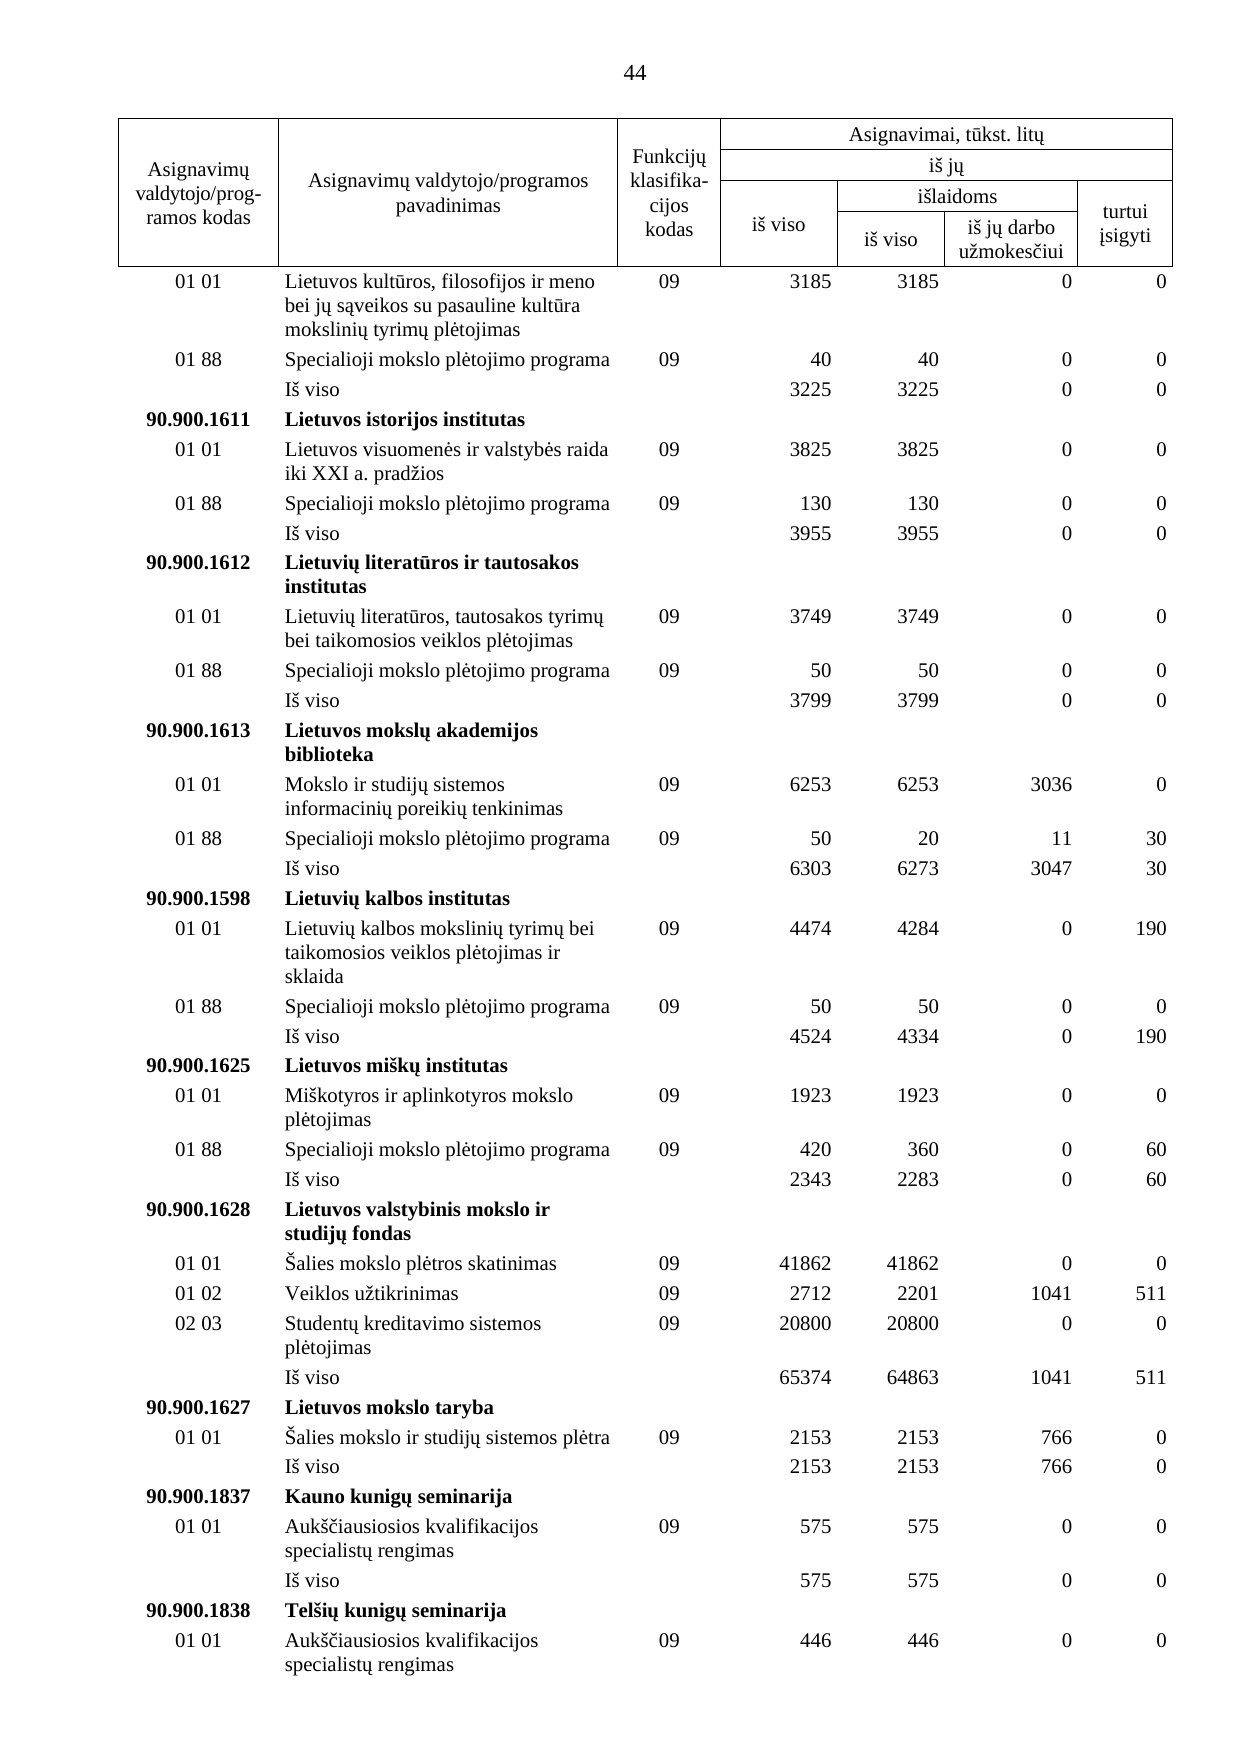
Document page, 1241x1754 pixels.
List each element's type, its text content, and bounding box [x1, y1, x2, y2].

table_cell 09 [618, 769, 720, 823]
table_cell 90.900.1598 [118, 883, 278, 913]
table_cell [720, 404, 837, 434]
table_cell 3749 [837, 601, 944, 655]
table_cell 3749 [720, 601, 837, 655]
table_cell Iš viso [279, 1362, 618, 1392]
table_cell 60 [1078, 1164, 1172, 1194]
table_cell 01 88 [118, 488, 278, 517]
table_cell 0 [1078, 601, 1172, 655]
table_cell 190 [1078, 913, 1172, 991]
table_cell 2153 [837, 1452, 944, 1481]
table_cell [118, 1565, 278, 1595]
table_cell [618, 1051, 720, 1080]
table_cell [837, 1481, 944, 1511]
table_cell 3225 [837, 374, 944, 404]
table_cell [945, 1481, 1078, 1511]
table_cell 01 88 [118, 1134, 278, 1164]
table_cell [945, 715, 1078, 769]
table_cell Iš viso [279, 685, 618, 715]
table_cell 41862 [720, 1248, 837, 1278]
table_cell [118, 1362, 278, 1392]
table_header Asignavimų valdytojo/prog-ramos kodas [119, 119, 278, 266]
table_cell [618, 853, 720, 883]
table_cell 09 [618, 913, 720, 991]
table_cell iš viso [721, 181, 837, 266]
table_cell [618, 548, 720, 601]
table_cell 0 [1078, 1565, 1172, 1595]
table_cell 0 [1078, 1452, 1172, 1481]
table_cell 0 [1078, 488, 1172, 517]
table_cell Iš viso [279, 1565, 618, 1595]
table_cell 130 [720, 488, 837, 517]
table_cell 420 [720, 1134, 837, 1164]
table_cell 01 01 [118, 267, 278, 344]
table_cell 4284 [837, 913, 944, 991]
table_cell [837, 404, 944, 434]
table_cell 2283 [837, 1164, 944, 1194]
table_cell Kauno kunigų seminarija [279, 1481, 618, 1511]
table_cell 01 01 [118, 601, 278, 655]
table_cell 09 [618, 1278, 720, 1308]
table_cell [837, 1194, 944, 1248]
table_cell [720, 715, 837, 769]
table_cell Miškotyros ir aplinkotyros mokslo plėtojimas [279, 1080, 618, 1134]
table_cell 2153 [720, 1422, 837, 1452]
table_cell 3185 [837, 267, 944, 344]
table_cell [618, 883, 720, 913]
table_cell [618, 1595, 720, 1625]
table_cell 130 [837, 488, 944, 517]
table_cell Studentų kreditavimo sistemos plėtojimas [279, 1308, 618, 1362]
table_cell iš jų [721, 150, 1172, 180]
table_cell 3799 [837, 685, 944, 715]
table_cell 09 [618, 601, 720, 655]
table_cell 90.900.1628 [118, 1194, 278, 1248]
table_cell 0 [945, 518, 1078, 547]
table_cell 0 [945, 1134, 1078, 1164]
table_cell [945, 1392, 1078, 1422]
table_cell 20 [837, 823, 944, 853]
table_cell [837, 715, 944, 769]
table_cell 575 [720, 1511, 837, 1565]
table_cell 575 [837, 1511, 944, 1565]
table_cell 09 [618, 1625, 720, 1679]
table_cell 20800 [720, 1308, 837, 1362]
table_cell 01 88 [118, 344, 278, 374]
table_cell 6273 [837, 853, 944, 883]
table_cell [118, 853, 278, 883]
table_cell [1078, 1481, 1172, 1511]
table_cell 766 [945, 1422, 1078, 1452]
table_cell 11 [945, 823, 1078, 853]
table_cell [1078, 1392, 1172, 1422]
table_cell 0 [945, 374, 1078, 404]
table_cell 766 [945, 1452, 1078, 1481]
table_cell [618, 685, 720, 715]
table_cell 50 [837, 991, 944, 1021]
table_cell 3185 [720, 267, 837, 344]
table_cell Iš viso [279, 374, 618, 404]
table_cell Lietuvos valstybinis mokslo ir studijų fondas [279, 1194, 618, 1248]
table_cell [1078, 1595, 1172, 1625]
table_cell [118, 374, 278, 404]
table_cell [945, 883, 1078, 913]
table_cell 0 [945, 685, 1078, 715]
table_cell [945, 1051, 1078, 1080]
table_cell Veiklos užtikrinimas [279, 1278, 618, 1308]
table_cell 0 [1078, 267, 1172, 344]
table_cell 90.900.1838 [118, 1595, 278, 1625]
table_cell 575 [837, 1565, 944, 1595]
table_cell Aukščiausiosios kvalifikacijos specialistų rengimas [279, 1625, 618, 1679]
table_cell 0 [945, 1248, 1078, 1278]
table_cell 01 01 [118, 1422, 278, 1452]
table_cell [618, 1452, 720, 1481]
table_cell [618, 374, 720, 404]
table_cell 2153 [837, 1422, 944, 1452]
table_cell 40 [837, 344, 944, 374]
table_cell 0 [945, 1308, 1078, 1362]
table_cell Lietuvių kalbos mokslinių tyrimų bei taikomosios veiklos plėtojimas ir sklaida [279, 913, 618, 991]
table_header Funkcijų klasifika-cijos kodas [618, 119, 720, 266]
table_cell Šalies mokslo ir studijų sistemos plėtra [279, 1422, 618, 1452]
table_cell 3047 [945, 853, 1078, 883]
table_cell Specialioji mokslo plėtojimo programa [279, 655, 618, 685]
table_cell 09 [618, 267, 720, 344]
table_cell 0 [1078, 685, 1172, 715]
table_cell [618, 1194, 720, 1248]
table_cell 3955 [837, 518, 944, 547]
table_cell iš jų darbo užmokesčiui [945, 212, 1077, 266]
table_cell 64863 [837, 1362, 944, 1392]
table_cell 3825 [837, 434, 944, 488]
table_cell 0 [945, 655, 1078, 685]
table_cell [720, 1051, 837, 1080]
table_cell 0 [945, 601, 1078, 655]
table_cell 0 [1078, 1625, 1172, 1679]
table_cell 446 [720, 1625, 837, 1679]
table_cell 01 88 [118, 991, 278, 1021]
table_cell 50 [720, 991, 837, 1021]
table_cell 2343 [720, 1164, 837, 1194]
table_cell 90.900.1612 [118, 548, 278, 601]
table_cell 41862 [837, 1248, 944, 1278]
table_cell [945, 1194, 1078, 1248]
table_cell [720, 1595, 837, 1625]
table_cell 0 [945, 344, 1078, 374]
table_cell Lietuvos mokslo taryba [279, 1392, 618, 1422]
table_cell [618, 1021, 720, 1051]
table_cell 09 [618, 344, 720, 374]
table_cell 3225 [720, 374, 837, 404]
table_cell 01 01 [118, 769, 278, 823]
table_cell 09 [618, 1422, 720, 1452]
table_cell 01 01 [118, 1080, 278, 1134]
table_cell Lietuvių kalbos institutas [279, 883, 618, 913]
table_cell 01 01 [118, 434, 278, 488]
table_cell Iš viso [279, 1164, 618, 1194]
table_cell Iš viso [279, 853, 618, 883]
table_cell Aukščiausiosios kvalifikacijos specialistų rengimas [279, 1511, 618, 1565]
table_cell [945, 1595, 1078, 1625]
table_cell 0 [1078, 434, 1172, 488]
table_cell [618, 518, 720, 547]
table_header Asignavimai, tūkst. litų [721, 119, 1172, 149]
table_cell [1078, 548, 1172, 601]
table_cell 3799 [720, 685, 837, 715]
table_cell 01 01 [118, 1248, 278, 1278]
table_cell [618, 1392, 720, 1422]
table_cell Lietuvių literatūros, tautosakos tyrimų bei taikomosios veiklos plėtojimas [279, 601, 618, 655]
table_cell 09 [618, 991, 720, 1021]
table_cell 90.900.1613 [118, 715, 278, 769]
table_cell Mokslo ir studijų sistemos informacinių poreikių tenkinimas [279, 769, 618, 823]
table_cell 4524 [720, 1021, 837, 1051]
table_cell 511 [1078, 1362, 1172, 1392]
table_cell 446 [837, 1625, 944, 1679]
table_cell 09 [618, 488, 720, 517]
table_cell 3955 [720, 518, 837, 547]
table_cell Lietuvos istorijos institutas [279, 404, 618, 434]
table_cell Iš viso [279, 518, 618, 547]
table_cell Lietuvos kultūros, filosofijos ir meno bei jų sąveikos su pasauline kultūra mokslinių tyrimų plėtojimas [279, 267, 618, 344]
table_cell Specialioji mokslo plėtojimo programa [279, 488, 618, 517]
table_cell [720, 1392, 837, 1422]
table_cell iš viso [838, 212, 944, 266]
table_cell 40 [720, 344, 837, 374]
table_cell 09 [618, 434, 720, 488]
table_cell 09 [618, 655, 720, 685]
table_cell 0 [1078, 1308, 1172, 1362]
table_cell [618, 1481, 720, 1511]
table_cell 65374 [720, 1362, 837, 1392]
table_cell 0 [945, 991, 1078, 1021]
table_cell Lietuvos mokslų akademijos biblioteka [279, 715, 618, 769]
table_cell [618, 715, 720, 769]
table_cell 02 03 [118, 1308, 278, 1362]
table_cell 2153 [720, 1452, 837, 1481]
table_cell 1041 [945, 1278, 1078, 1308]
table_cell 0 [1078, 1080, 1172, 1134]
table_cell 90.900.1627 [118, 1392, 278, 1422]
table_cell išlaidoms [838, 181, 1077, 211]
table_cell 1923 [720, 1080, 837, 1134]
table_cell 6253 [837, 769, 944, 823]
table_cell [118, 518, 278, 547]
table_cell 6303 [720, 853, 837, 883]
table_cell [1078, 715, 1172, 769]
table_cell [837, 548, 944, 601]
table_cell 190 [1078, 1021, 1172, 1051]
table_cell 90.900.1611 [118, 404, 278, 434]
table_cell 0 [1078, 344, 1172, 374]
table_cell 0 [1078, 374, 1172, 404]
table_cell 0 [1078, 1422, 1172, 1452]
table_cell 0 [945, 267, 1078, 344]
table_cell [118, 685, 278, 715]
table_cell 2201 [837, 1278, 944, 1308]
table_cell 0 [1078, 518, 1172, 547]
table_cell [118, 1021, 278, 1051]
table_cell [618, 404, 720, 434]
table_cell 01 88 [118, 823, 278, 853]
table_cell [720, 1481, 837, 1511]
table_cell [1078, 1194, 1172, 1248]
table_cell 0 [1078, 655, 1172, 685]
table_cell 01 01 [118, 1625, 278, 1679]
table_cell 60 [1078, 1134, 1172, 1164]
table_cell 09 [618, 1080, 720, 1134]
table_cell Lietuvių literatūros ir tautosakos institutas [279, 548, 618, 601]
table_cell 0 [945, 1164, 1078, 1194]
table_cell [618, 1164, 720, 1194]
table_cell [618, 1565, 720, 1595]
table_cell 0 [945, 434, 1078, 488]
table_cell Telšių kunigų seminarija [279, 1595, 618, 1625]
table_cell [1078, 1051, 1172, 1080]
table_cell 90.900.1625 [118, 1051, 278, 1080]
table_cell 0 [945, 1511, 1078, 1565]
table_cell Specialioji mokslo plėtojimo programa [279, 823, 618, 853]
table_cell 90.900.1837 [118, 1481, 278, 1511]
table_cell [720, 548, 837, 601]
table_cell 50 [837, 655, 944, 685]
table_header Asignavimų valdytojo/programos pavadinimas [279, 119, 617, 266]
table_cell [1078, 404, 1172, 434]
table_cell [945, 548, 1078, 601]
table_cell [118, 1164, 278, 1194]
table_cell 0 [945, 1625, 1078, 1679]
table_cell 1041 [945, 1362, 1078, 1392]
table_cell 4334 [837, 1021, 944, 1051]
table_cell Specialioji mokslo plėtojimo programa [279, 1134, 618, 1164]
table_cell [720, 883, 837, 913]
table_cell 3036 [945, 769, 1078, 823]
table_cell 0 [1078, 1511, 1172, 1565]
table_cell 0 [1078, 1248, 1172, 1278]
table_cell 0 [1078, 991, 1172, 1021]
table_cell [837, 1051, 944, 1080]
table_cell [837, 883, 944, 913]
table_cell 50 [720, 655, 837, 685]
table_cell 1923 [837, 1080, 944, 1134]
table_cell 20800 [837, 1308, 944, 1362]
table_cell 0 [1078, 769, 1172, 823]
table_cell 0 [945, 1080, 1078, 1134]
table_cell [945, 404, 1078, 434]
table_cell Iš viso [279, 1452, 618, 1481]
table_cell 09 [618, 823, 720, 853]
table_cell turtui įsigyti [1078, 181, 1172, 266]
table_cell 2712 [720, 1278, 837, 1308]
table_cell [837, 1595, 944, 1625]
table_cell Specialioji mokslo plėtojimo programa [279, 991, 618, 1021]
table_cell 30 [1078, 823, 1172, 853]
table_cell 50 [720, 823, 837, 853]
table_cell 0 [945, 488, 1078, 517]
table_cell Šalies mokslo plėtros skatinimas [279, 1248, 618, 1278]
table_cell 6253 [720, 769, 837, 823]
table_cell 511 [1078, 1278, 1172, 1308]
table_cell Lietuvos miškų institutas [279, 1051, 618, 1080]
table_cell 0 [945, 913, 1078, 991]
table_cell [837, 1392, 944, 1422]
table_cell [1078, 883, 1172, 913]
table_cell 09 [618, 1248, 720, 1278]
table_cell [618, 1362, 720, 1392]
table_cell 01 01 [118, 1511, 278, 1565]
table_cell Lietuvos visuomenės ir valstybės raida iki XXI a. pradžios [279, 434, 618, 488]
table_cell 360 [837, 1134, 944, 1164]
table_cell [118, 1452, 278, 1481]
table_cell Specialioji mokslo plėtojimo programa [279, 344, 618, 374]
table_cell 0 [945, 1021, 1078, 1051]
table_cell 4474 [720, 913, 837, 991]
table_cell Iš viso [279, 1021, 618, 1051]
table_cell 09 [618, 1511, 720, 1565]
table_cell 01 01 [118, 913, 278, 991]
table_cell 01 88 [118, 655, 278, 685]
table_cell [720, 1194, 837, 1248]
table_cell 01 02 [118, 1278, 278, 1308]
table_cell 30 [1078, 853, 1172, 883]
table_cell 3825 [720, 434, 837, 488]
table_cell 0 [945, 1565, 1078, 1595]
table_cell 575 [720, 1565, 837, 1595]
table_cell 09 [618, 1134, 720, 1164]
table_cell 09 [618, 1308, 720, 1362]
